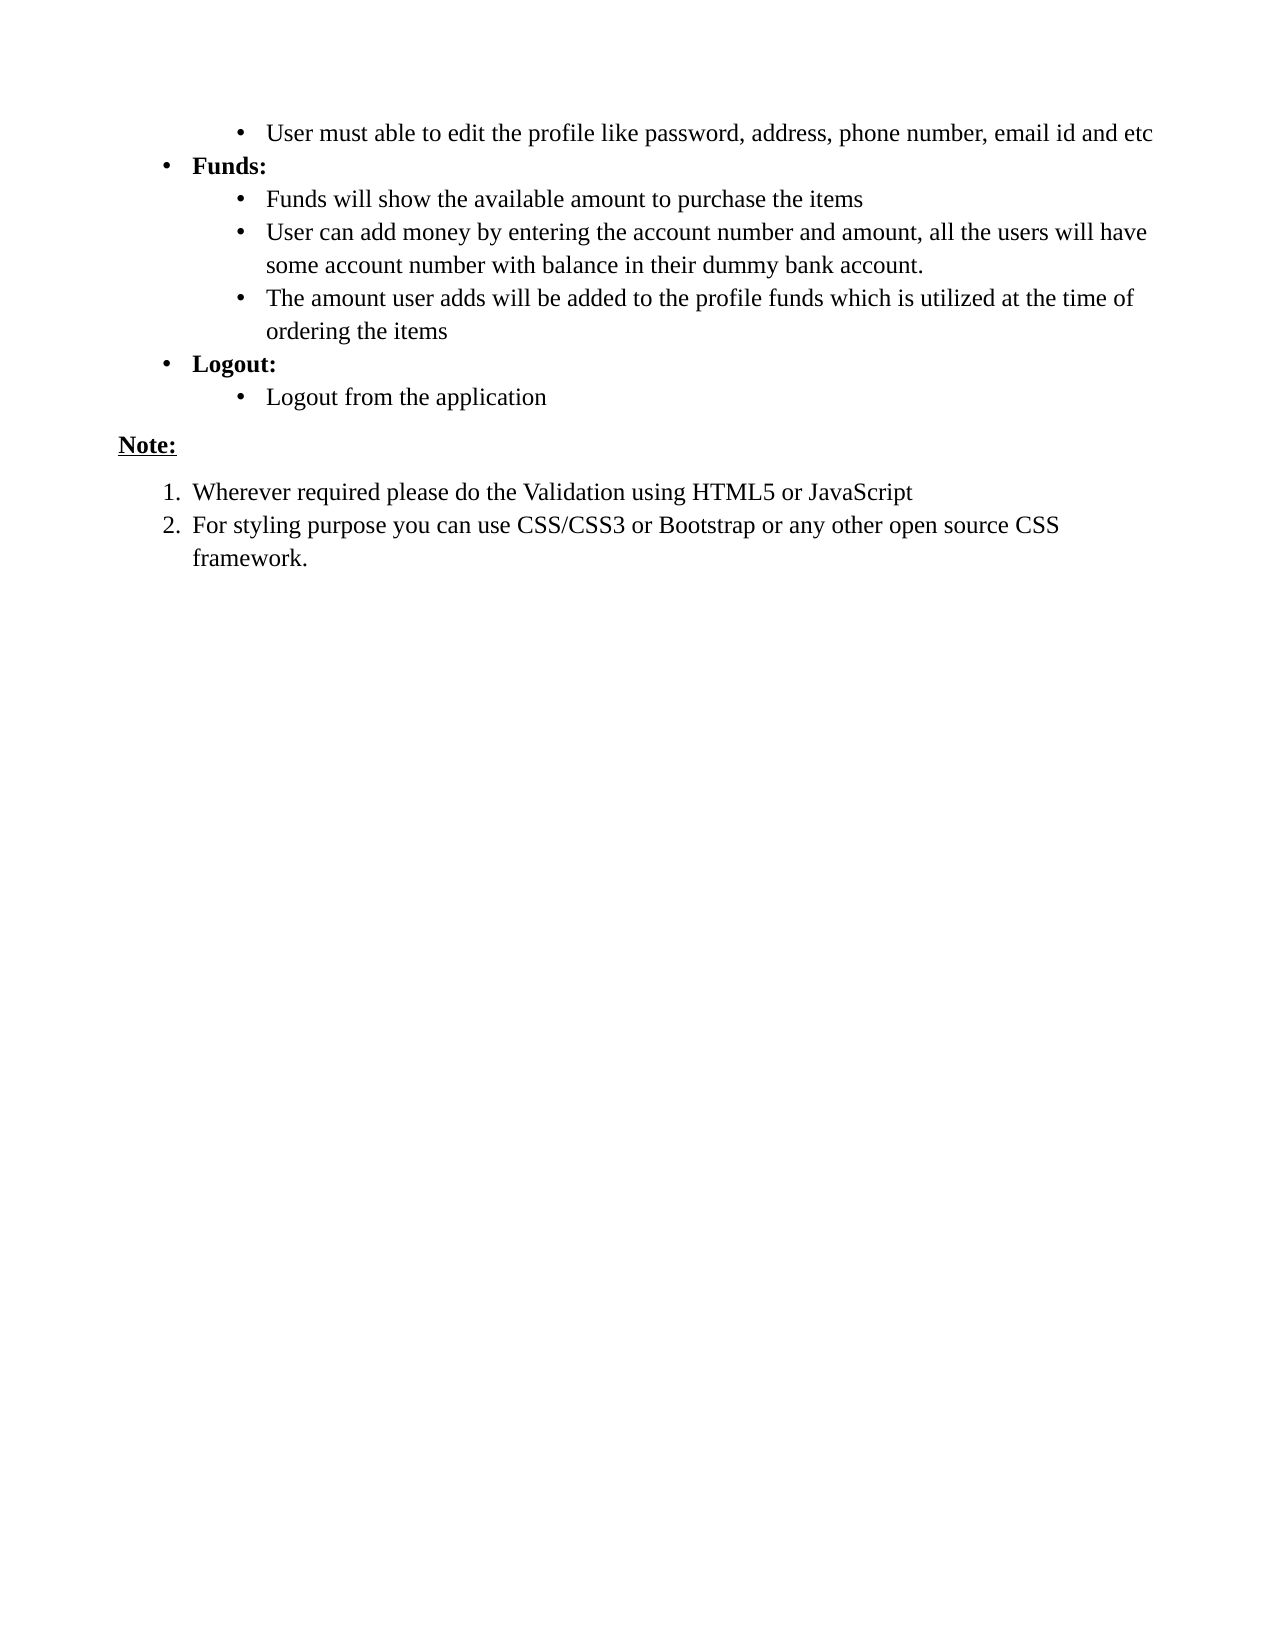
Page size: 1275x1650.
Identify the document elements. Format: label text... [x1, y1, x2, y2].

list Funds will show the available amount to purchase the items [236, 184, 1157, 213]
list User can add money by entering the account number and amount, all the users will have some account number with balance in their dummy bank account. [236, 217, 1157, 279]
list Logout from the application [236, 382, 1157, 411]
list Funds: [162, 151, 1157, 180]
list Logout: [162, 349, 1157, 378]
list For styling purpose you can use CSS/CSS3 or Bootstrap or any other open source CSS framework. [162, 511, 1157, 572]
list Wherever required please do the Validation using HTML5 or JavaScript [162, 477, 1157, 506]
list User must able to edit the profile like password, address, phone number, email id and etc [236, 118, 1157, 147]
list The amount user adds will be added to the profile funds which is utilized at the time of ordering the items [236, 283, 1157, 345]
text Note: [118, 430, 1157, 459]
